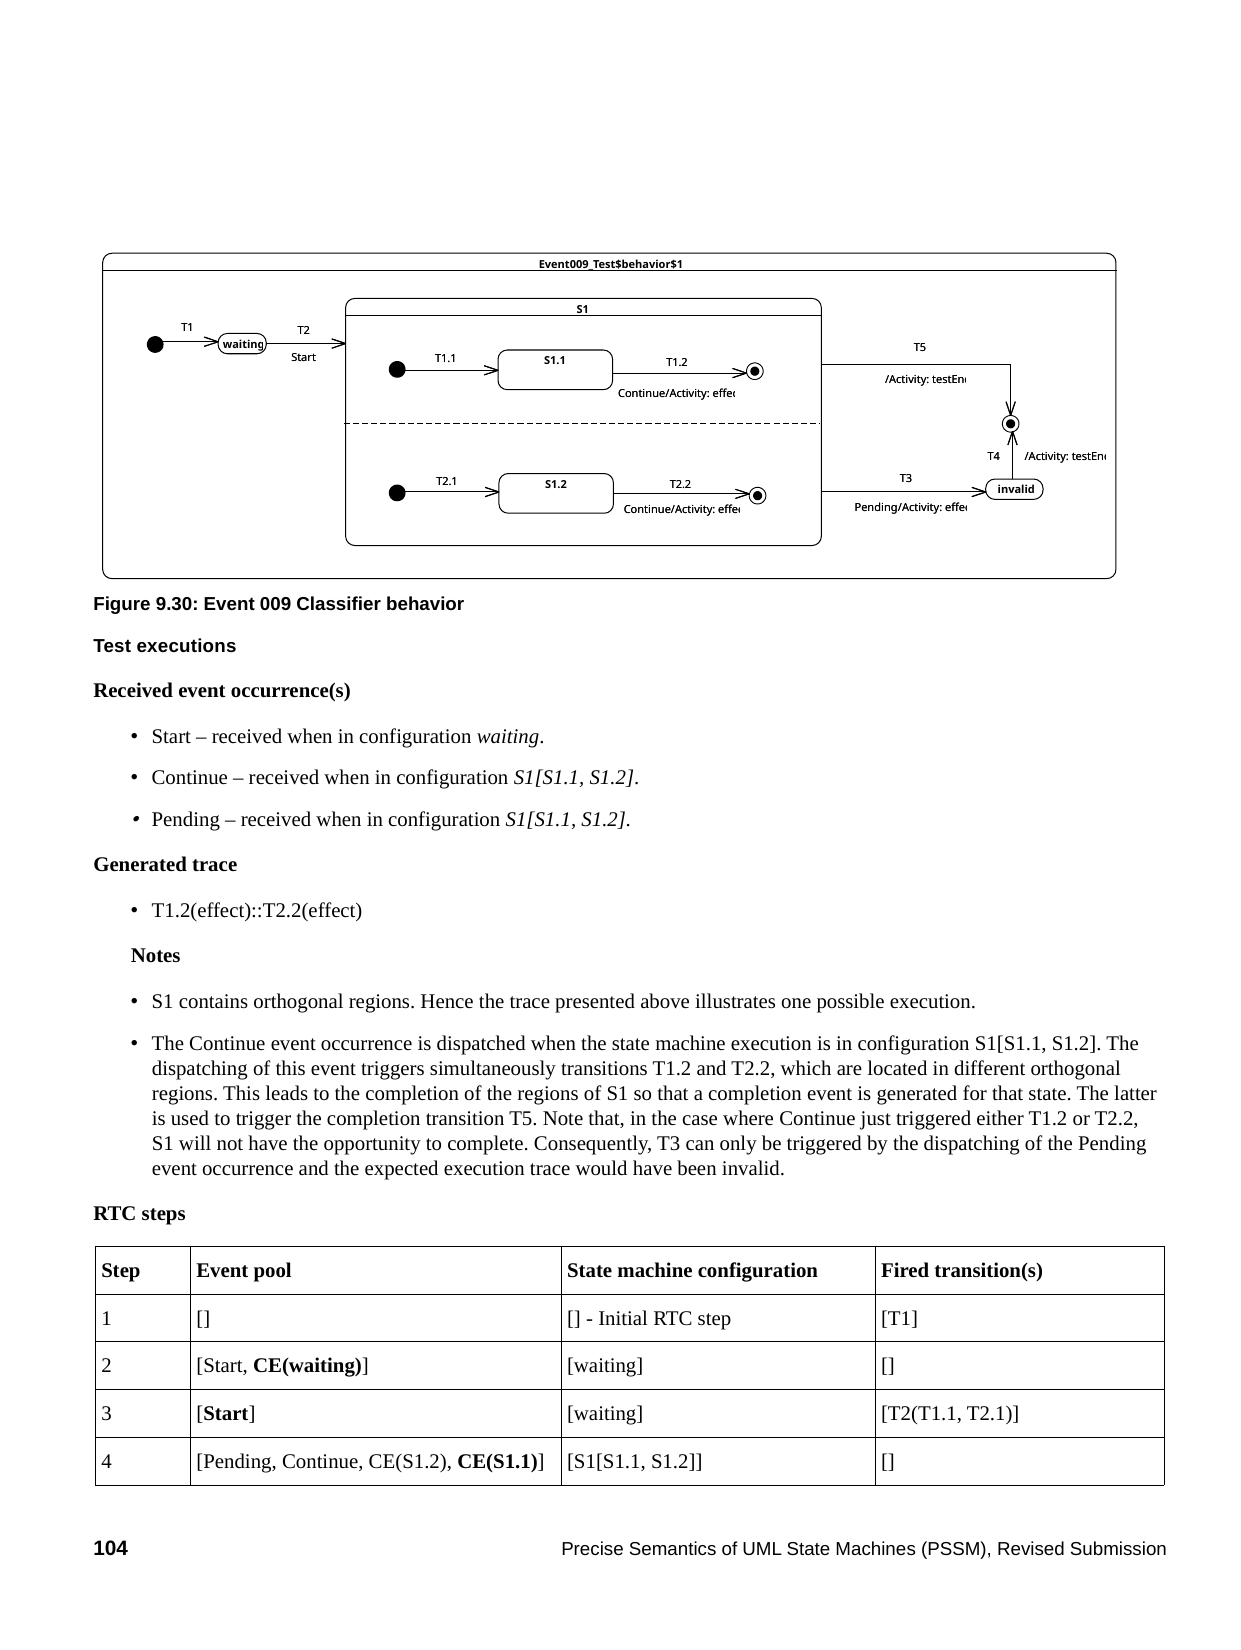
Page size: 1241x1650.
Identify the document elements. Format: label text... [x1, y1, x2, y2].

list The Continue event occurrence is dispatched when the state machine execution is in configuration S1[S1.1, S1.2]. The dispatching of this event triggers simultaneously transitions T1.2 and T2.2, which are located in different orthogonal regions. This leads to the completion of the regions of S1 so that a completion event is generated for that state. The latter is used to trigger the completion transition T5. Note that, in the case where Continue just triggered either T1.2 or T2.2, S1 will not have the opportunity to complete. Consequently, T3 can only be triggered by the dispatching of the Pending event occurrence and the expected execution trace would have been invalid. [131, 1030, 1164, 1180]
list T1.2(effect)::T2.2(effect) [131, 897, 1164, 922]
table_cell [S1[S1.1, S1.2]] [562, 1438, 875, 1484]
table_cell [Start] [191, 1390, 561, 1437]
table_header Step [96, 1247, 190, 1294]
text Received event occurrence(s) [93, 677, 1164, 702]
list S1 contains orthogonal regions. Hence the trace presented above illustrates one possible execution. [131, 988, 1164, 1013]
text RTC steps [93, 1201, 1164, 1225]
table_cell [Pending, Continue, CE(S1.2), CE(S1.1)] [191, 1438, 561, 1484]
table_cell [T1] [876, 1295, 1164, 1341]
text Generated trace [93, 852, 1164, 876]
table_cell 1 [96, 1295, 190, 1341]
table_cell 3 [96, 1390, 190, 1437]
table_cell [] [876, 1342, 1164, 1389]
table_header State machine configuration [562, 1247, 875, 1294]
text Notes [131, 943, 1164, 967]
table_cell [] [876, 1438, 1164, 1484]
table_cell [waiting] [562, 1390, 875, 1437]
list Pending – received when in configuration S1[S1.1, S1.2]. [131, 806, 1164, 831]
table_header Event pool [191, 1247, 561, 1294]
table_cell [waiting] [562, 1342, 875, 1389]
list Continue – received when in configuration S1[S1.1, S1.2]. [131, 764, 1164, 789]
list Start – received when in configuration waiting. [131, 723, 1164, 748]
table_cell [] [191, 1295, 561, 1341]
table_cell [] - Initial RTC step [562, 1295, 875, 1341]
table_cell [T2(T1.1, T2.1)] [876, 1390, 1164, 1437]
text Figure 9.30: Event 009 Classifier behavior [93, 243, 1127, 614]
table_cell [Start, CE(waiting)] [191, 1342, 561, 1389]
subtitle Test executions [93, 231, 1164, 656]
table_header Fired transition(s) [876, 1247, 1164, 1294]
table_cell 2 [96, 1342, 190, 1389]
table_cell 4 [96, 1438, 190, 1484]
